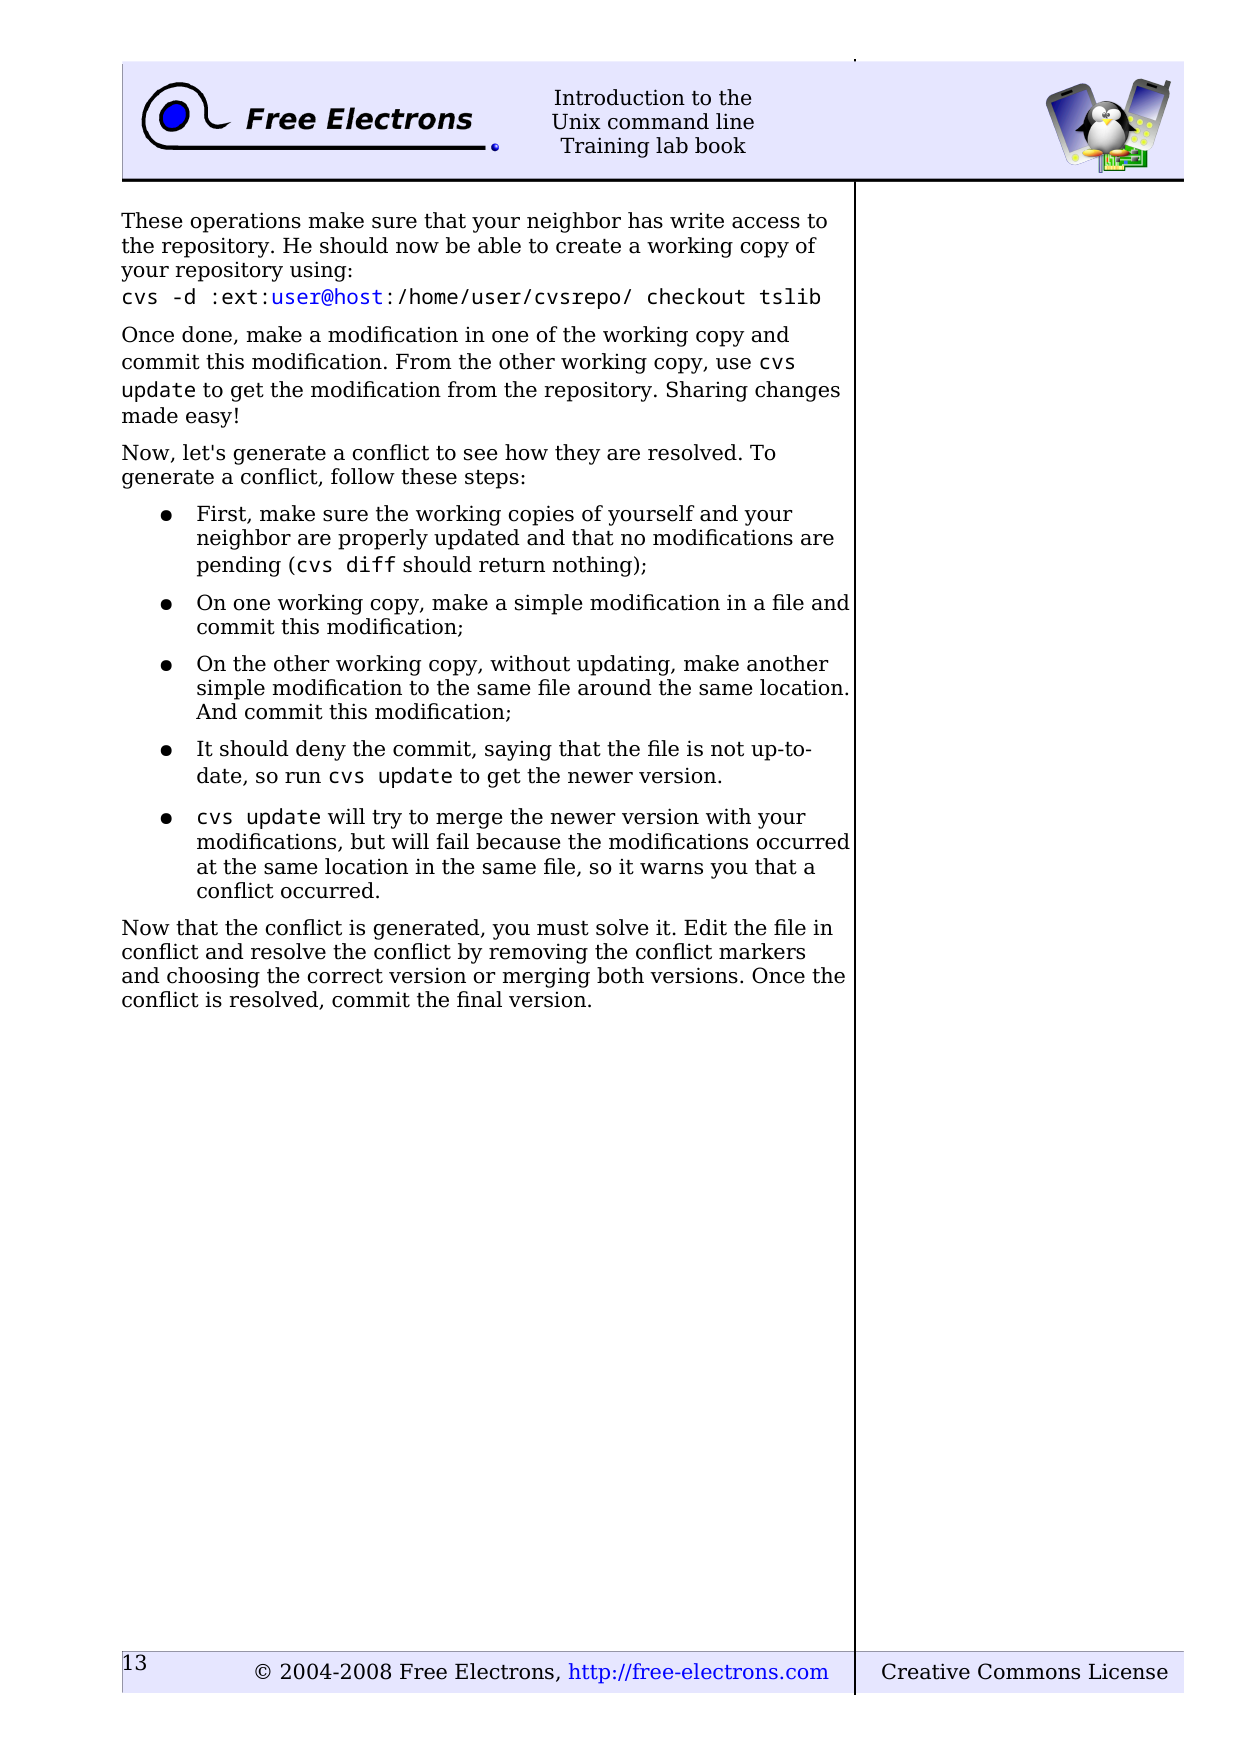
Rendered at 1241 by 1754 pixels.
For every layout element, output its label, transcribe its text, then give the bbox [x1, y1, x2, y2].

text Now that the conflict is generated, you must solve it. Edit the file in conflict and resolve the conflict by removing the conflict markers and choosing the correct version or merging both versions. Once the conflict is resolved, commit the final version. [121, 916, 851, 1013]
list On one working copy, make a simple modification in a file and commit this modification; [158, 591, 851, 639]
text These operations make sure that your neighbor has write access to the repository. He should now be able to create a working copy of your repository using: cvs -d :ext:user@host:/home/user/cvsrepo/ checkout tslib [121, 209, 851, 311]
text Now, let's generate a conflict to see how they are resolved. To generate a conflict, follow these steps: [121, 441, 851, 489]
picture [136, 74, 502, 157]
list cvs update will try to merge the newer version with your modifications, but will fail because the modifications occurred at the same location in the same file, so it warns you that a conflict occurred. [158, 802, 851, 903]
list First, make sure the working copies of yourself and your neighbor are properly updated and that no modifications are pending (cvs diff should return nothing); [158, 502, 851, 578]
list It should deny the commit, saying that the file is not up-to-date, so run cvs update to get the newer version. [158, 737, 851, 790]
picture [1039, 67, 1177, 181]
text Once done, make a modification in one of the working copy and commit this modification. From the other working copy, use cvs update to get the modification from the repository. Sharing changes made easy! [121, 323, 851, 428]
list On the other working copy, without updating, make another simple modification to the same file around the same location. And commit this modification; [158, 652, 851, 725]
